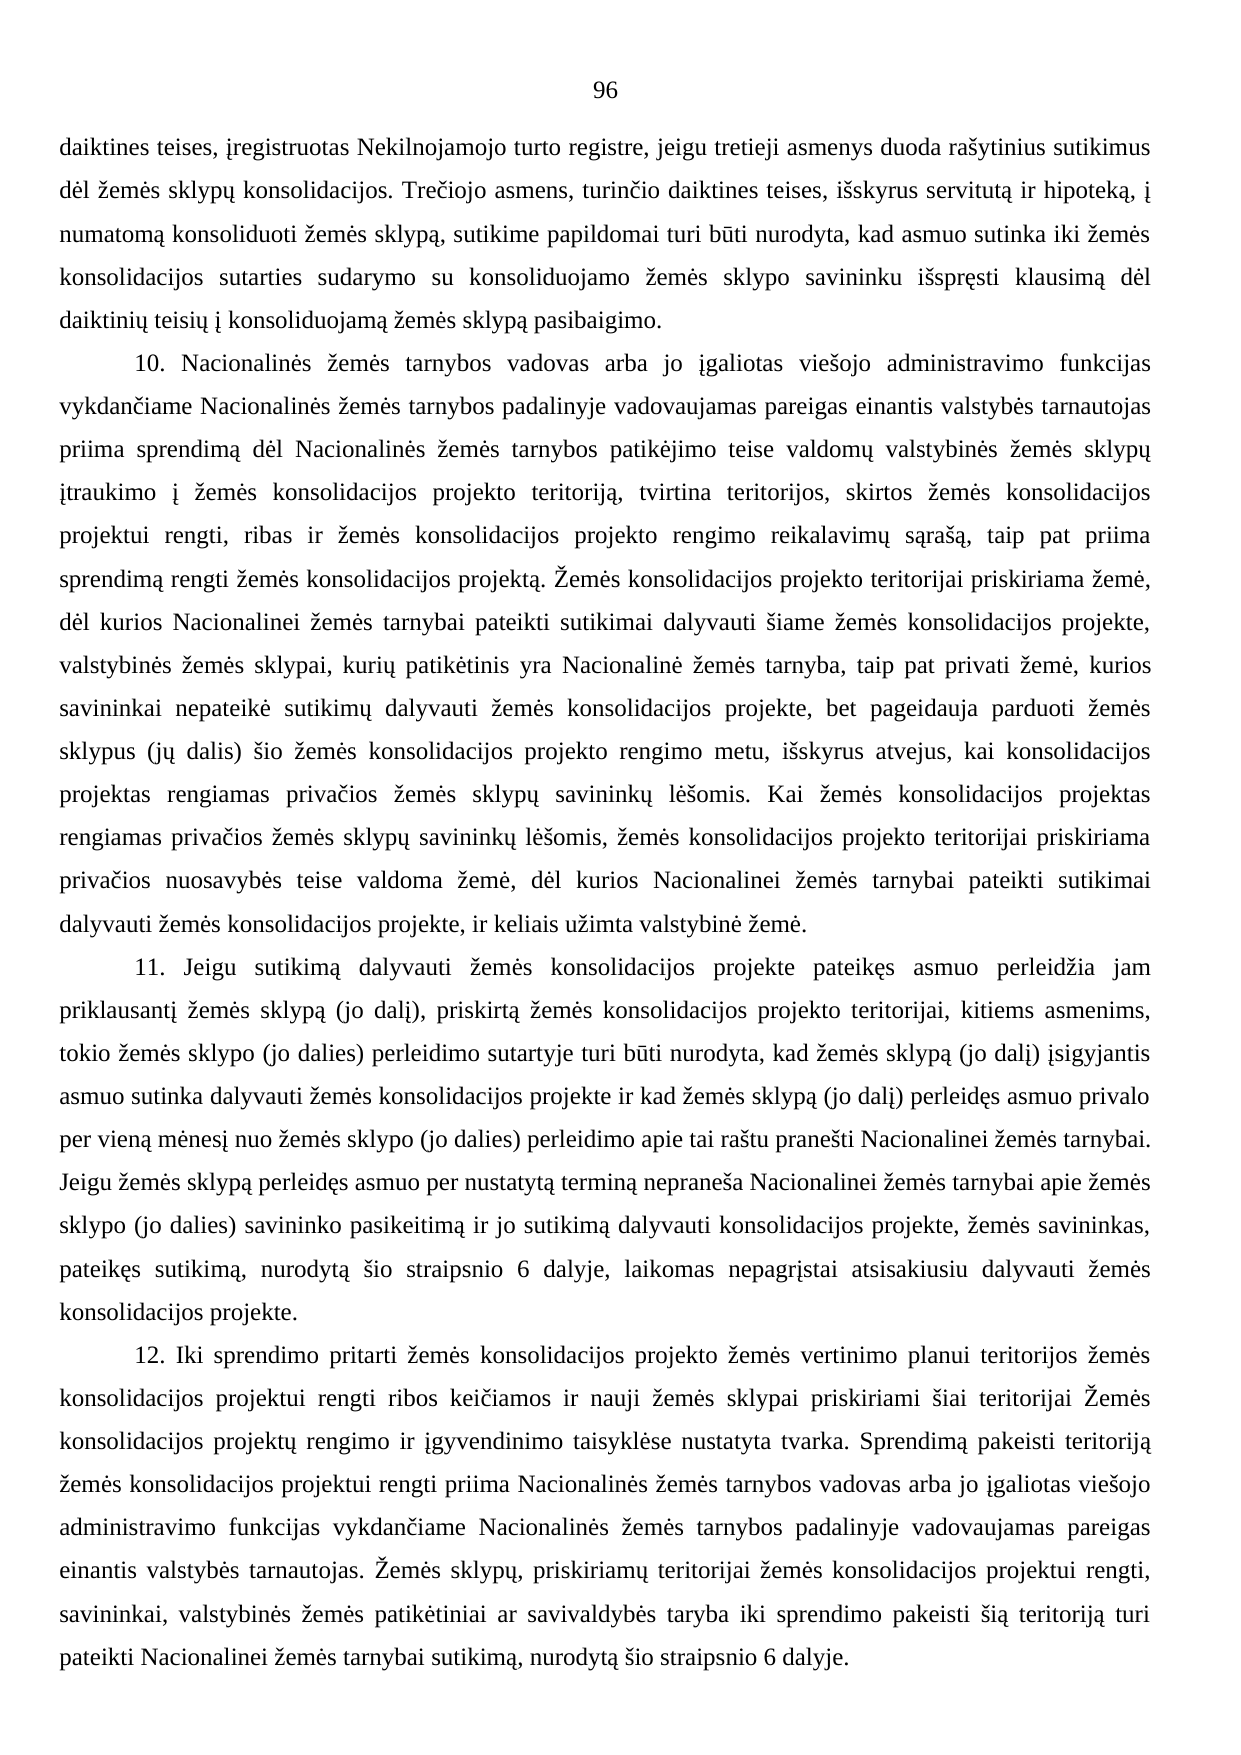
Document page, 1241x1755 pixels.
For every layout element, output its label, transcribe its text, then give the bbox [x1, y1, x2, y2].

text 11. Jeigu sutikimą dalyvauti žemės konsolidacijos projekte pateikęs asmuo perleidžia jam priklausantį žemės sklypą (jo dalį), priskirtą žemės konsolidacijos projekto teritorijai, kitiems asmenims, tokio žemės sklypo (jo dalies) perleidimo sutartyje turi būti nurodyta, kad žemės sklypą (jo dalį) įsigyjantis asmuo sutinka dalyvauti žemės konsolidacijos projekte ir kad žemės sklypą (jo dalį) perleidęs asmuo privalo per vieną mėnesį nuo žemės sklypo (jo dalies) perleidimo apie tai raštu pranešti Nacionalinei žemės tarnybai. Jeigu žemės sklypą perleidęs asmuo per nustatytą terminą nepraneša Nacionalinei žemės tarnybai apie žemės sklypo (jo dalies) savininko pasikeitimą ir jo sutikimą dalyvauti konsolidacijos projekte, žemės savininkas, pateikęs sutikimą, nurodytą šio straipsnio 6 dalyje, laikomas nepagrįstai atsisakiusiu dalyvauti žemės konsolidacijos projekte. [59, 952, 1152, 1326]
text 12. Iki sprendimo pritarti žemės konsolidacijos projekto žemės vertinimo planui teritorijos žemės konsolidacijos projektui rengti ribos keičiamos ir nauji žemės sklypai priskiriami šiai teritorijai Žemės konsolidacijos projektų rengimo ir įgyvendinimo taisyklėse nustatyta tvarka. Sprendimą pakeisti teritoriją žemės konsolidacijos projektui rengti priima Nacionalinės žemės tarnybos vadovas arba jo įgaliotas viešojo administravimo funkcijas vykdančiame Nacionalinės žemės tarnybos padalinyje vadovaujamas pareigas einantis valstybės tarnautojas. Žemės sklypų, priskiriamų teritorijai žemės konsolidacijos projektui rengti, savininkai, valstybinės žemės patikėtiniai ar savivaldybės taryba iki sprendimo pakeisti šią teritoriją turi pateikti Nacionalinei žemės tarnybai sutikimą, nurodytą šio straipsnio 6 dalyje. [59, 1340, 1152, 1671]
text daiktines teises, įregistruotas Nekilnojamojo turto registre, jeigu tretieji asmenys duoda rašytinius sutikimus dėl žemės sklypų konsolidacijos. Trečiojo asmens, turinčio daiktines teises, išskyrus servitutą ir hipoteką, į numatomą konsoliduoti žemės sklypą, sutikime papildomai turi būti nurodyta, kad asmuo sutinka iki žemės konsolidacijos sutarties sudarymo su konsoliduojamo žemės sklypo savininku išspręsti klausimą dėl daiktinių teisių į konsoliduojamą žemės sklypą pasibaigimo. [59, 132, 1152, 334]
text 10. Nacionalinės žemės tarnybos vadovas arba jo įgaliotas viešojo administravimo funkcijas vykdančiame Nacionalinės žemės tarnybos padalinyje vadovaujamas pareigas einantis valstybės tarnautojas priima sprendimą dėl Nacionalinės žemės tarnybos patikėjimo teise valdomų valstybinės žemės sklypų įtraukimo į žemės konsolidacijos projekto teritoriją, tvirtina teritorijos, skirtos žemės konsolidacijos projektui rengti, ribas ir žemės konsolidacijos projekto rengimo reikalavimų sąrašą, taip pat priima sprendimą rengti žemės konsolidacijos projektą. Žemės konsolidacijos projekto teritorijai priskiriama žemė, dėl kurios Nacionalinei žemės tarnybai pateikti sutikimai dalyvauti šiame žemės konsolidacijos projekte, valstybinės žemės sklypai, kurių patikėtinis yra Nacionalinė žemės tarnyba, taip pat privati žemė, kurios savininkai nepateikė sutikimų dalyvauti žemės konsolidacijos projekte, bet pageidauja parduoti žemės sklypus (jų dalis) šio žemės konsolidacijos projekto rengimo metu, išskyrus atvejus, kai konsolidacijos projektas rengiamas privačios žemės sklypų savininkų lėšomis. Kai žemės konsolidacijos projektas rengiamas privačios žemės sklypų savininkų lėšomis, žemės konsolidacijos projekto teritorijai priskiriama privačios nuosavybės teise valdoma žemė, dėl kurios Nacionalinei žemės tarnybai pateikti sutikimai dalyvauti žemės konsolidacijos projekte, ir keliais užimta valstybinė žemė. [59, 348, 1152, 937]
